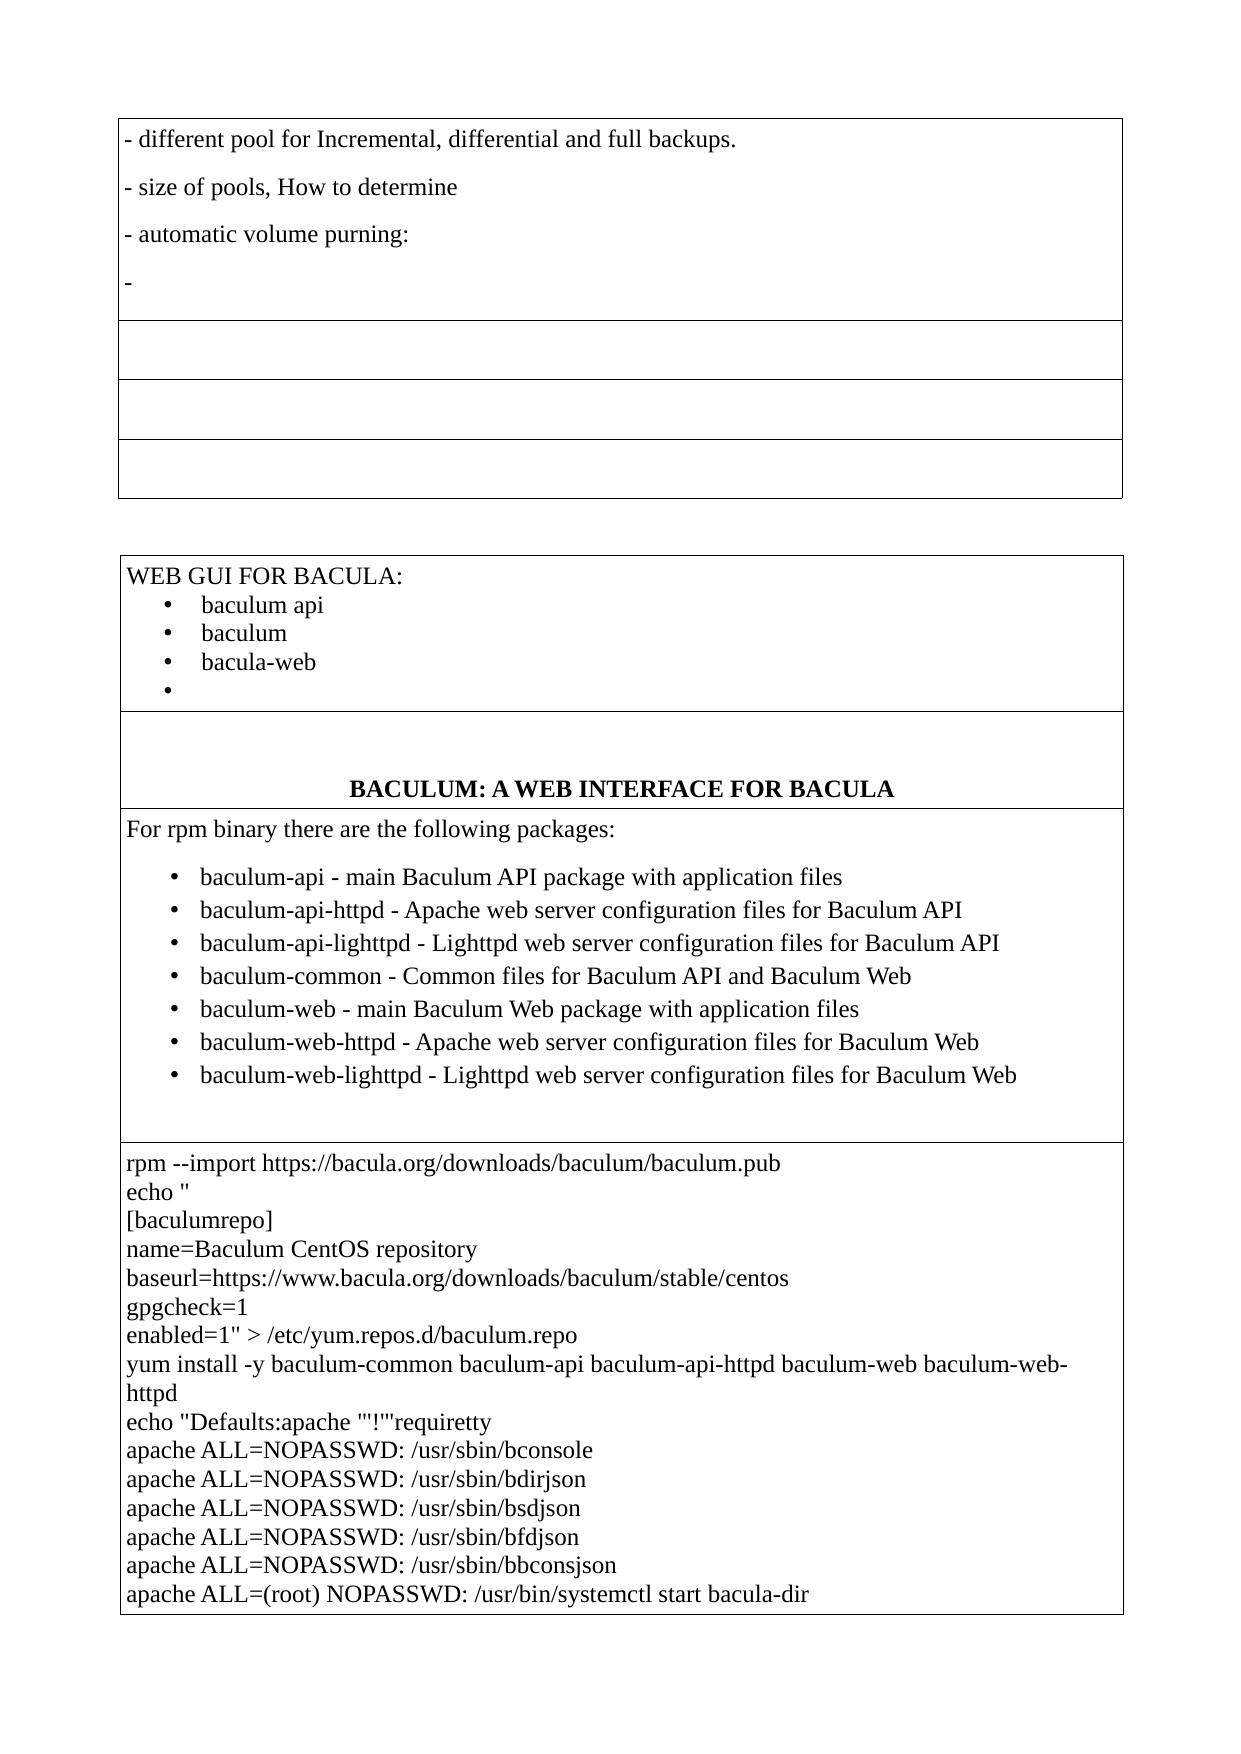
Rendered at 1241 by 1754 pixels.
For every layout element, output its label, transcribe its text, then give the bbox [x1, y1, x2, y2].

table_cell BACULUM: A WEB INTERFACE FOR BACULA [121, 712, 1123, 808]
table_cell [119, 440, 1122, 498]
table_cell [119, 380, 1122, 438]
table_cell [119, 321, 1122, 379]
table_header WEB GUI FOR BACULA: baculum api baculum bacula-web [121, 556, 1123, 711]
table_cell - different pool for Incremental, differential and full backups. - size of pools, How to determine - automatic volume purning: - [119, 119, 1122, 320]
table_cell For rpm binary there are the following packages: baculum-api - main Baculum API package with application files baculum-api-httpd - Apache web server configuration files for Baculum API baculum-api-lighttpd - Lighttpd web server configuration files for Baculum API baculum-common - Common files for Baculum API and Baculum Web baculum-web - main Baculum Web package with application files baculum-web-httpd - Apache web server configuration files for Baculum Web baculum-web-lighttpd - Lighttpd web server configuration files for Baculum Web [121, 809, 1123, 1142]
table_cell rpm --import https://bacula.org/downloads/baculum/baculum.pub echo " [baculumrepo] name=Baculum CentOS repository baseurl=https://www.bacula.org/downloads/baculum/stable/centos gpgcheck=1 enabled=1" > /etc/yum.repos.d/baculum.repo yum install -y baculum-common baculum-api baculum-api-httpd baculum-web baculum-web-httpd echo "Defaults:apache "'!'"requiretty apache ALL=NOPASSWD: /usr/sbin/bconsole apache ALL=NOPASSWD: /usr/sbin/bdirjson apache ALL=NOPASSWD: /usr/sbin/bsdjson apache ALL=NOPASSWD: /usr/sbin/bfdjson apache ALL=NOPASSWD: /usr/sbin/bbconsjson apache ALL=(root) NOPASSWD: /usr/bin/systemctl start bacula-dir [121, 1143, 1123, 1613]
